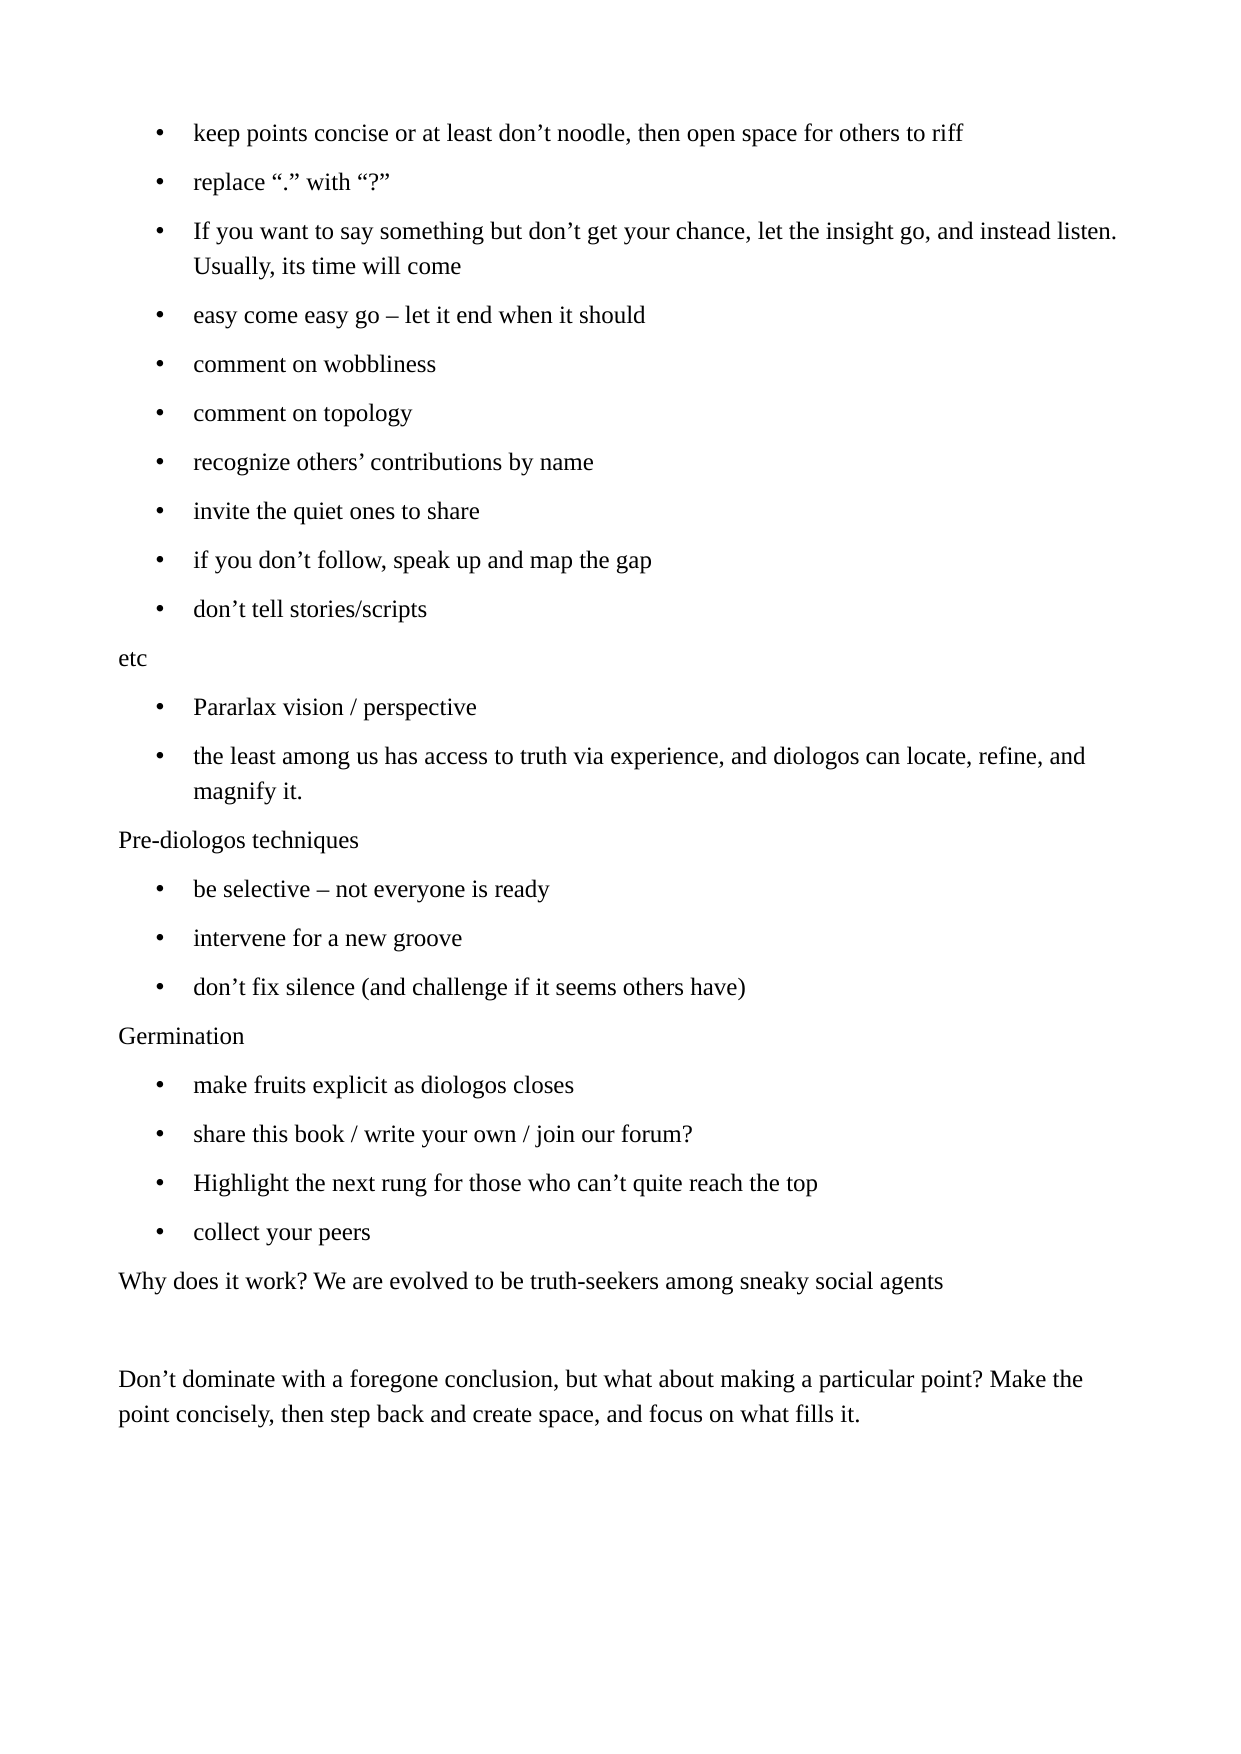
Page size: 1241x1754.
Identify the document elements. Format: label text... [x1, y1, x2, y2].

list keep points concise or at least don’t noodle, then open space for others to riff [156, 118, 1122, 147]
text Why does it work? We are evolved to be truth-seekers among sneaky social agents [118, 1266, 1122, 1295]
list comment on wobbliness [156, 349, 1122, 378]
list collect your peers [156, 1217, 1122, 1246]
list make fruits explicit as diologos closes [156, 1070, 1122, 1099]
list invite the quiet ones to share [156, 496, 1122, 525]
list recognize others’ contributions by name [156, 447, 1122, 476]
text Germination [118, 1021, 1122, 1050]
list comment on topology [156, 398, 1122, 427]
list Pararlax vision / perspective [156, 692, 1122, 721]
list if you don’t follow, speak up and map the gap [156, 545, 1122, 574]
text Pre-diologos techniques [118, 825, 1122, 854]
list easy come easy go – let it end when it should [156, 300, 1122, 328]
list be selective – not everyone is ready [156, 874, 1122, 903]
list replace “.” with “?” [156, 167, 1122, 196]
list Highlight the next rung for those who can’t quite reach the top [156, 1168, 1122, 1197]
list If you want to say something but don’t get your chance, let the insight go, and instead listen. Usually, its time will come [156, 216, 1122, 279]
list the least among us has access to truth via experience, and diologos can locate, refine, and magnify it. [156, 741, 1122, 804]
list intervene for a new groove [156, 923, 1122, 952]
text etc [118, 643, 1122, 672]
text Don’t dominate with a foregone conclusion, but what about making a particular point? Make the point concisely, then step back and create space, and focus on what fills it. [118, 1364, 1122, 1428]
list share this book / write your own / join our forum? [156, 1119, 1122, 1148]
list don’t tell stories/scripts [156, 594, 1122, 623]
list don’t fix silence (and challenge if it seems others have) [156, 972, 1122, 1001]
